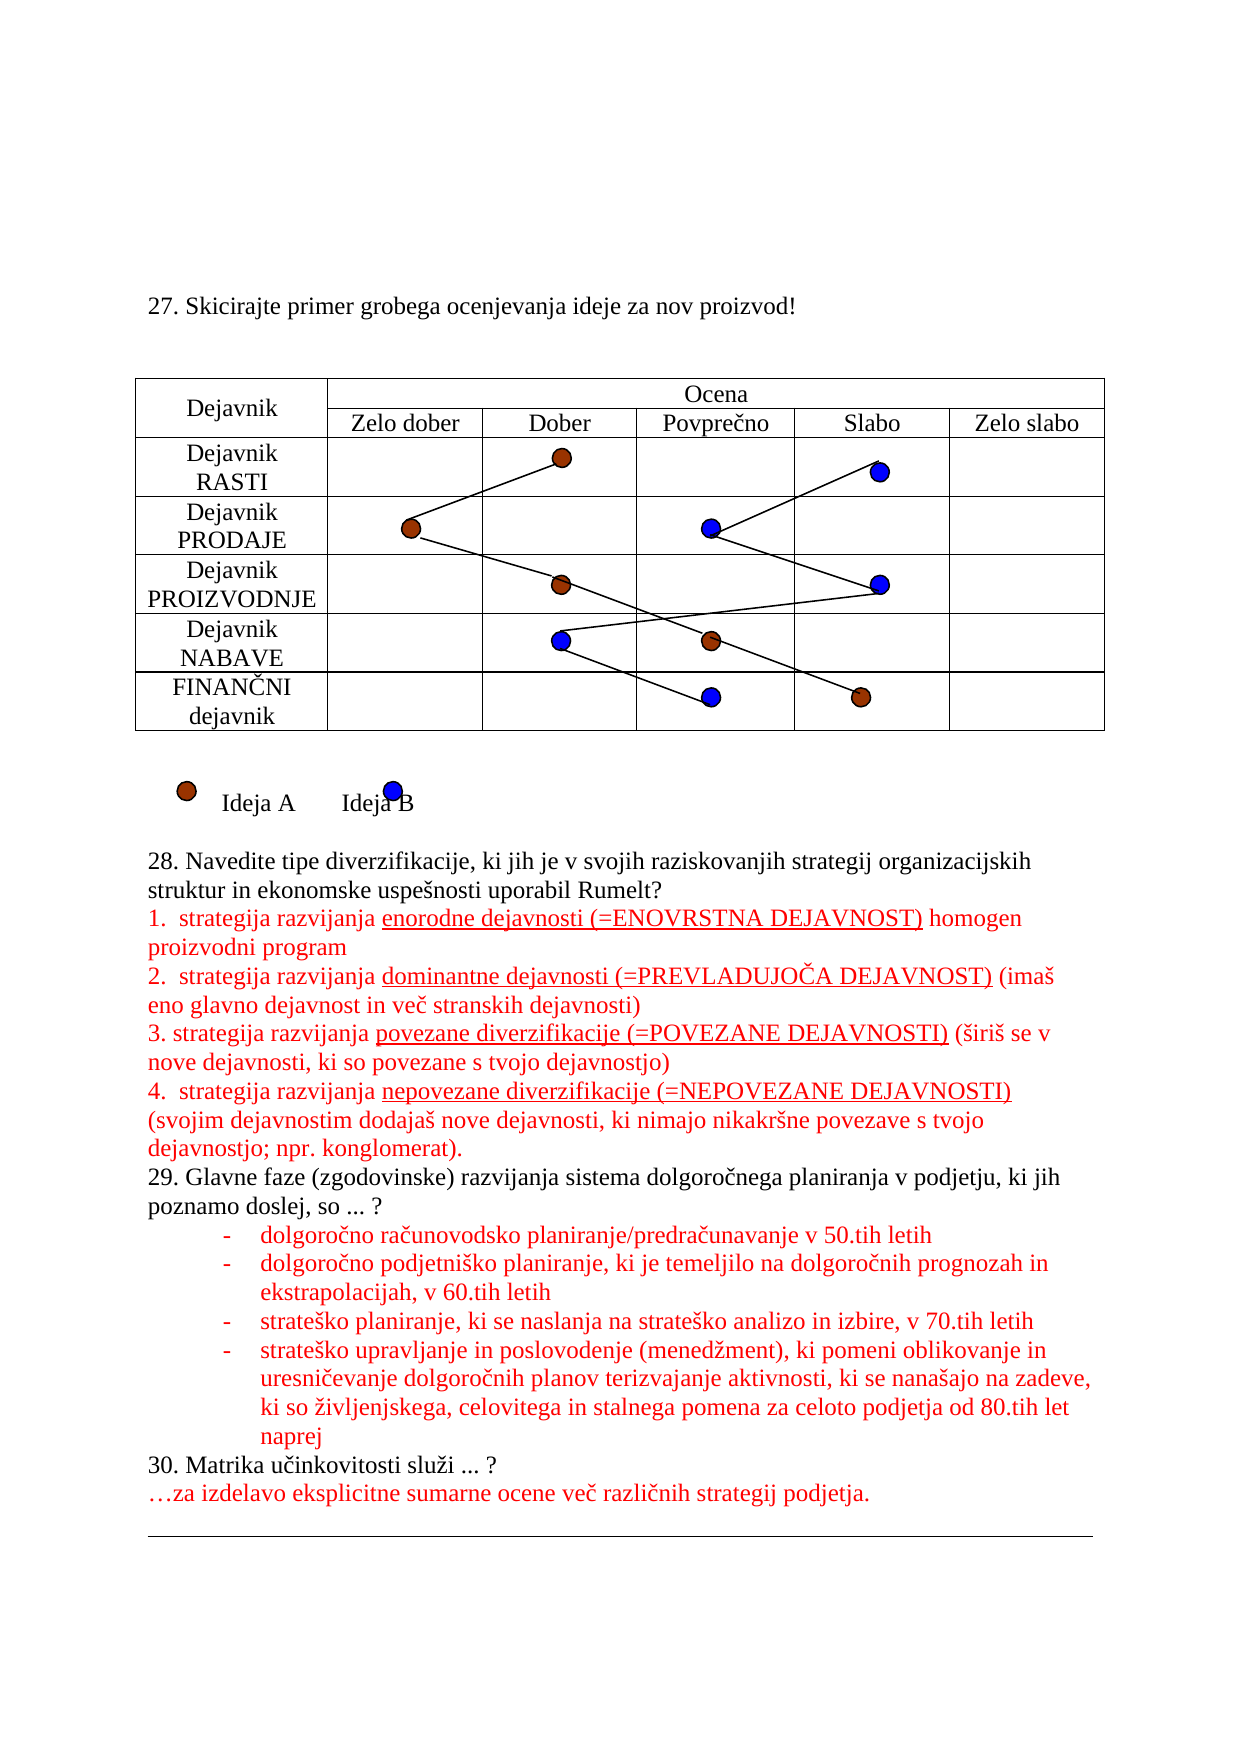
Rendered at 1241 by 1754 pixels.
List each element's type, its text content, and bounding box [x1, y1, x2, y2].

table_cell [637, 614, 794, 671]
table_cell [567, 623, 636, 671]
table_cell [950, 438, 1104, 496]
table_cell [777, 555, 794, 561]
table_cell [637, 497, 793, 554]
text 28. Navedite tipe diverzifikacije, ki jih je v svojih raziskovanjih strategij organizacijskih struktur in ekonomske uspešnosti uporabil Rumelt? [148, 846, 1093, 903]
table_cell Dejavnik RASTI [136, 438, 327, 496]
table_cell Slabo [795, 409, 949, 437]
text 29. Glavne faze (zgodovinske) razvijanja sistema dolgoročnega planiranja v podjetju, ki jih poznamo doslej, so ... ? [148, 1162, 1093, 1220]
table_cell [328, 497, 482, 554]
table_cell [950, 497, 1104, 554]
text 30. Matrika učinkovitosti služi ... ? [148, 1450, 1093, 1478]
table_cell [719, 500, 794, 554]
table_cell [950, 555, 1104, 613]
table_cell [637, 438, 794, 496]
table_cell [637, 555, 794, 613]
table_cell [637, 673, 794, 730]
table_cell [483, 558, 636, 613]
table_header Dejavnik [136, 379, 327, 437]
table_cell FINANČNI dejavnik [136, 673, 327, 730]
list dolgoročno računovodsko planiranje/predračunavanje v 50.tih letih [223, 1220, 1093, 1248]
text 4. strategija razvijanja nepovezane diverzifikacije (=NEPOVEZANE DEJAVNOSTI) (svojim dejavnostim dodajaš nove dejavnosti, ki nimajo nikakršne povezave s tvojo dejavnostjo; npr. konglomerat). [148, 1076, 1093, 1162]
table_cell [483, 438, 636, 496]
table_cell [795, 565, 872, 602]
table_cell [328, 673, 482, 730]
table_cell [795, 438, 949, 496]
table_header Ocena [328, 379, 1104, 407]
table_cell [328, 555, 482, 613]
table_cell Dejavnik PRODAJE [136, 497, 327, 554]
table_cell Dober [483, 409, 636, 437]
text 27. Skicirajte primer grobega ocenjevanja ideje za nov proizvod! [148, 291, 1093, 320]
table_cell Dejavnik PROIZVODNJE [136, 555, 327, 613]
text 1. strategija razvijanja enorodne dejavnosti (=ENOVRSTNA DEJAVNOST) homogen proizvodni program [148, 903, 1093, 961]
text 3. strategija razvijanja povezane diverzifikacije (=POVEZANE DEJAVNOSTI) (širiš se v nove dejavnosti, ki so povezane s tvojo dejavnostjo) [148, 1018, 1093, 1076]
table_cell [483, 673, 636, 730]
list strateško planiranje, ki se naslanja na strateško analizo in izbire, v 70.tih letih [223, 1306, 1093, 1335]
list strateško upravljanje in poslovodenje (menedžment), ki pomeni oblikovanje in uresničevanje dolgoročnih planov terizvajanje aktivnosti, ki se nanašajo na zadeve, ki so življenjskega, celovitega in stalnega pomena za celoto podjetja od 80.tih let naprej [223, 1335, 1093, 1450]
table_cell Povprečno [637, 409, 794, 437]
table_cell [637, 614, 656, 620]
table_cell Dejavnik NABAVE [136, 614, 327, 671]
table_cell Zelo slabo [950, 409, 1104, 437]
table_cell [950, 614, 1104, 671]
table_cell [795, 555, 949, 613]
table_cell [328, 438, 482, 496]
table_cell [486, 555, 636, 607]
table_cell [795, 673, 949, 730]
table_cell [795, 497, 949, 554]
table_cell [795, 614, 949, 671]
table_cell [483, 497, 636, 554]
text Ideja A Ideja B [148, 788, 1093, 817]
table_cell [328, 614, 482, 671]
table_cell [950, 673, 1104, 730]
list dolgoročno podjetniško planiranje, ki je temeljilo na dolgoročnih prognozah in ekstrapolacijah, v 60.tih letih [223, 1248, 1093, 1306]
table_cell [728, 605, 794, 613]
text 2. strategija razvijanja dominantne dejavnosti (=PREVLADUJOČA DEJAVNOST) (imaš eno glavno dejavnost in več stranskih dejavnosti) [148, 961, 1093, 1018]
text …za izdelavo eksplicitne sumarne ocene več različnih strategij podjetja. [148, 1478, 1093, 1507]
table_cell [483, 614, 636, 671]
table_cell Zelo dober [328, 409, 482, 437]
